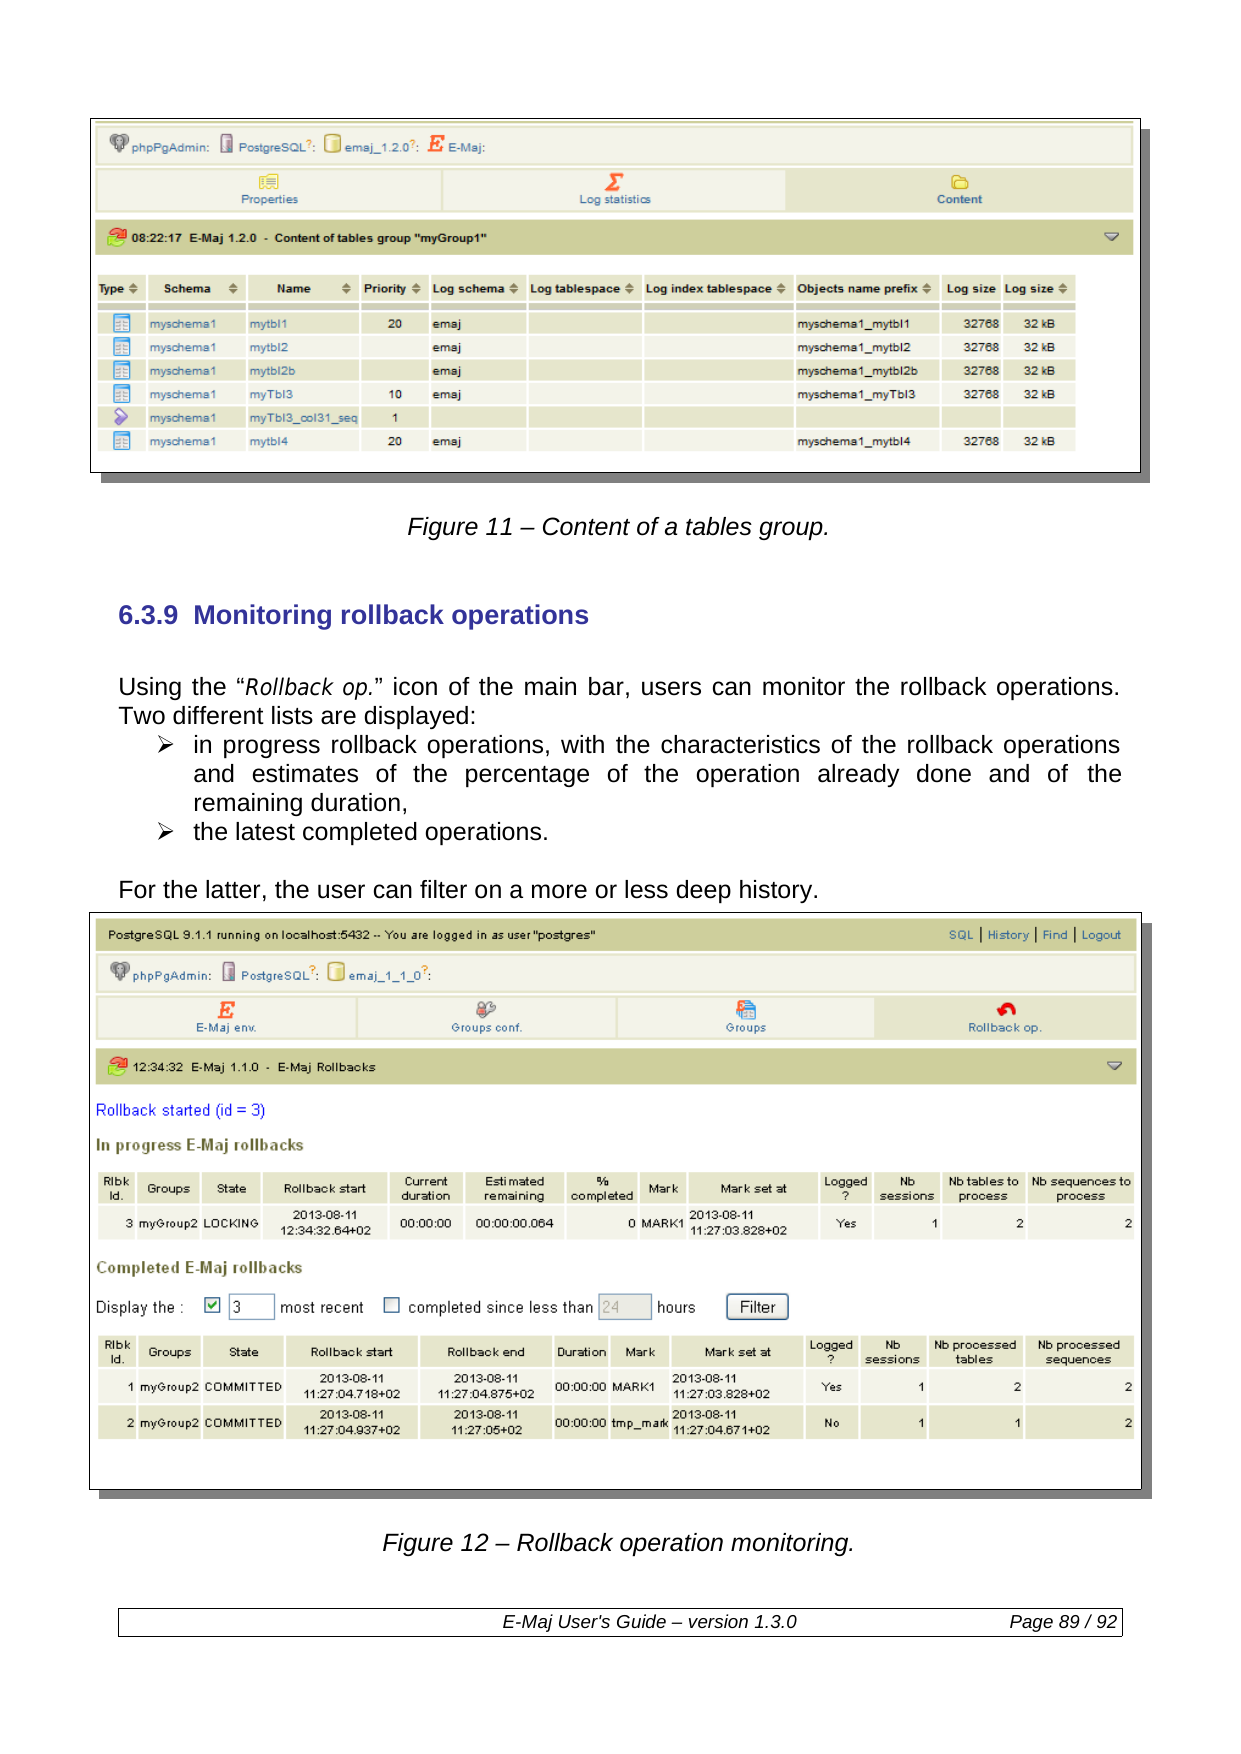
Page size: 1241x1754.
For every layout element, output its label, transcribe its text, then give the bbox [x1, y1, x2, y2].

text For the latter, the user can filter on a more or less deep history. [118, 875, 1122, 904]
subtitle Monitoring rollback operations [118, 599, 1122, 630]
picture [93, 121, 1137, 470]
picture [91, 915, 1138, 1486]
list in progress rollback operations, with the characteristics of the rollback operations and estimates of the percentage of the operation already done and of the remaining duration, [156, 730, 1122, 817]
text Figure 11 – Content of a tables group. [118, 512, 1122, 541]
list the latest completed operations. [156, 817, 1122, 846]
text Figure 12 – Rollback operation monitoring. [118, 1528, 1122, 1557]
text Using the “Rollback op.” icon of the main bar, users can monitor the rollback operations. Two different lists are displayed: [118, 672, 1122, 730]
